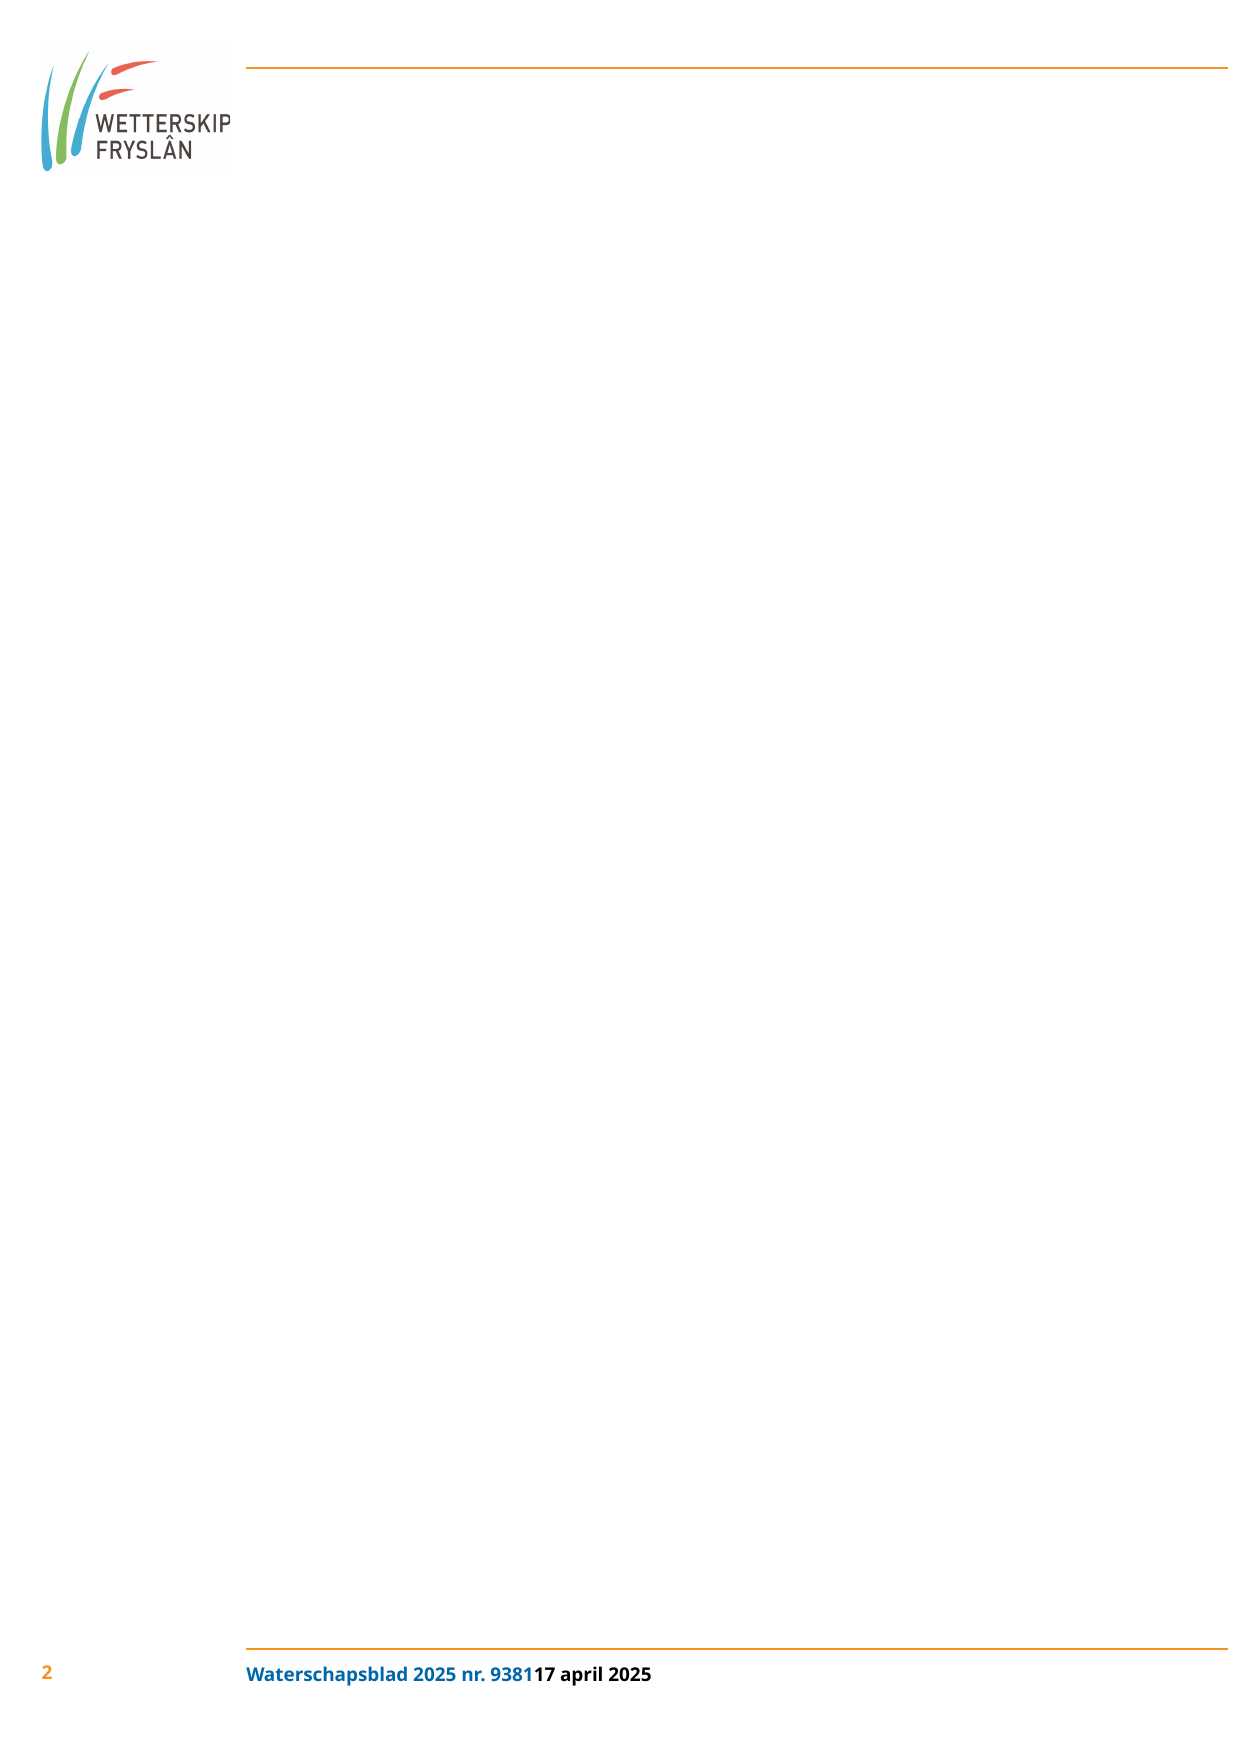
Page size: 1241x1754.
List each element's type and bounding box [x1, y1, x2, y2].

picture [41, 47, 231, 172]
